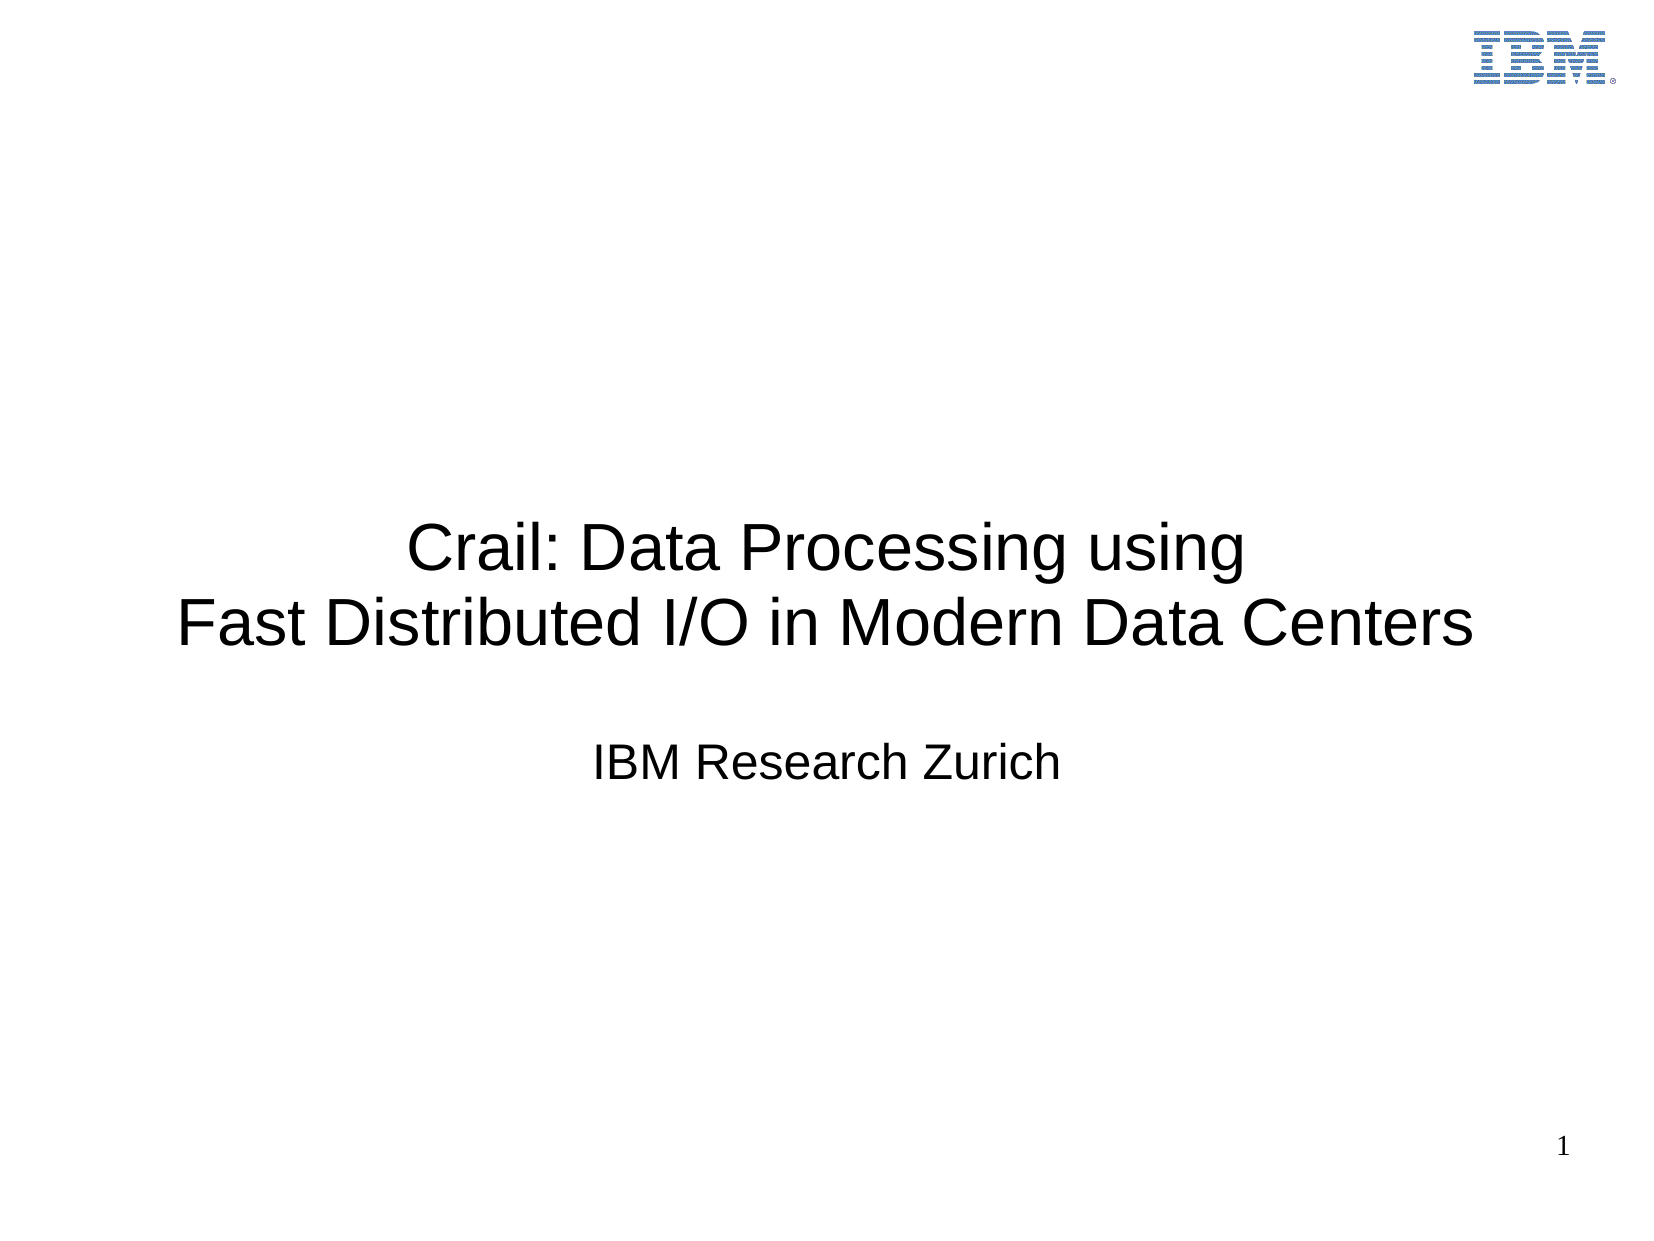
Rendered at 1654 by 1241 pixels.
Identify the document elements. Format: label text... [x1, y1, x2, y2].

subtitle Crail: Data Processing using Fast Distributed I/O in Modern Data Centers IBM Research Zurich [82, 290, 1571, 1010]
picture [1440, 0, 1654, 127]
